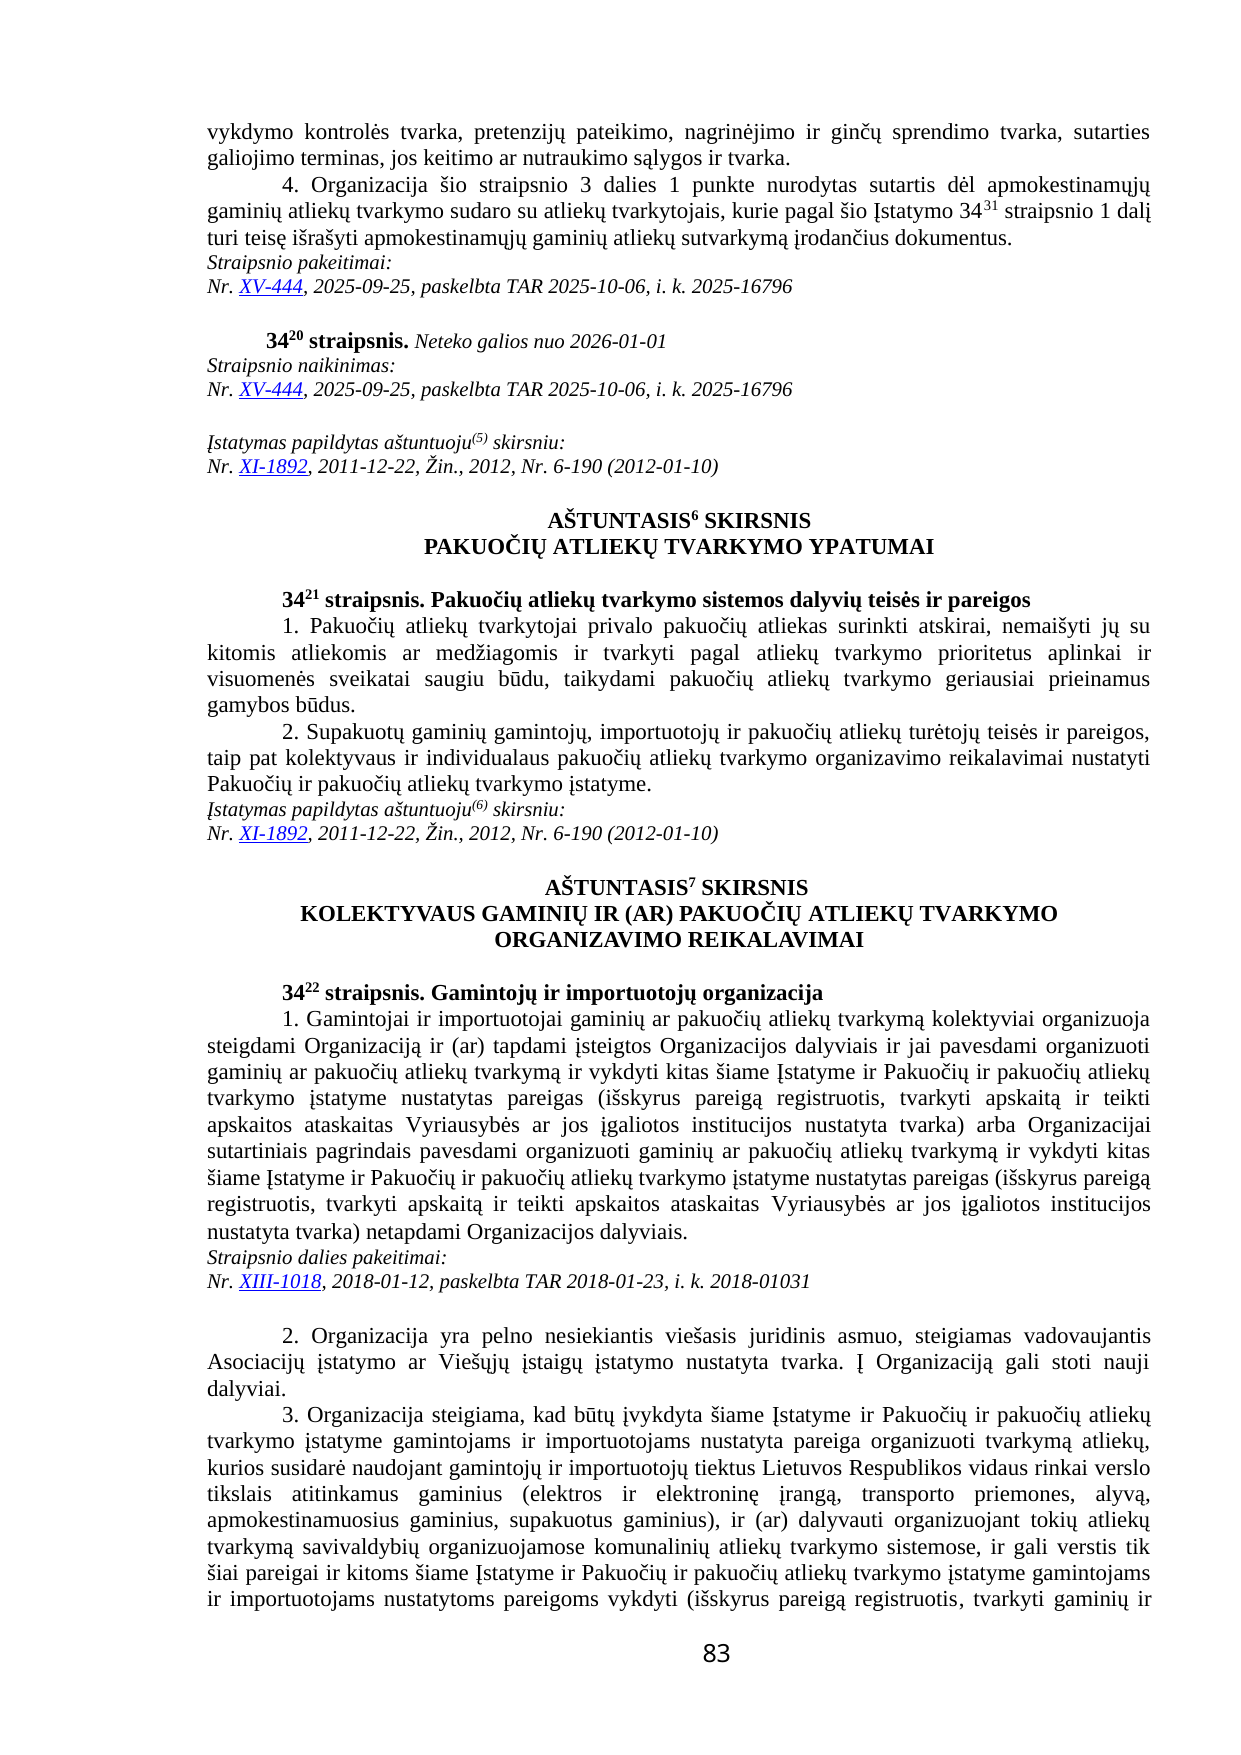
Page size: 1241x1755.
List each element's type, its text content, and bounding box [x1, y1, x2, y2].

text 3420 straipsnis. Neteko galios nuo 2026-01-01 [207, 327, 1152, 353]
text 3422 straipsnis. Gamintojų ir importuotojų organizacija [207, 979, 1152, 1005]
text Įstatymas papildytas aštuntuoju(6) skirsniu: [207, 797, 1152, 821]
text Pakuočių ATLIEKŲ TVARKYMO YPATUMAI [207, 533, 1152, 559]
text 3. Organizacija steigiama, kad būtų įvykdyta šiame Įstatyme ir Pakuočių ir pakuočių atliekų tvarkymo įstatyme gamintojams ir importuotojams nustatyta pareiga organizuoti tvarkymą atliekų, kurios susidarė naudojant gamintojų ir importuotojų tiektus Lietuvos Respublikos vidaus rinkai verslo tikslais atitinkamus gaminius (elektros ir elektroninę įrangą, transporto priemones, alyvą, apmokestinamuosius gaminius, supakuotus gaminius), ir (ar) dalyvauti organizuojant tokių atliekų tvarkymą savivaldybių organizuojamose komunalinių atliekų tvarkymo sistemose, ir gali verstis tik šiai pareigai ir kitoms šiame Įstatyme ir Pakuočių ir pakuočių atliekų tvarkymo įstatyme gamintojams ir importuotojams nustatytoms pareigoms vykdyti (išskyrus pareigą registruotis, tvarkyti gaminių ir [207, 1401, 1152, 1612]
text Nr. XV-444, 2025-09-25, paskelbta TAR 2025-10-06, i. k. 2025-16796 [207, 274, 1152, 298]
text 1. Pakuočių atliekų tvarkytojai privalo pakuočių atliekas surinkti atskirai, nemaišyti jų su kitomis atliekomis ar medžiagomis ir tvarkyti pagal atliekų tvarkymo prioritetus aplinkai ir visuomenės sveikatai saugiu būdu, taikydami pakuočių atliekų tvarkymo geriausiai prieinamus gamybos būdus. [207, 612, 1152, 718]
text Nr. XIII-1018, 2018-01-12, paskelbta TAR 2018-01-23, i. k. 2018-01031 [207, 1269, 1152, 1293]
text Straipsnio dalies pakeitimai: [207, 1245, 1152, 1269]
text 2. Organizacija yra pelno nesiekiantis viešasis juridinis asmuo, steigiamas vadovaujantis Asociacijų įstatymo ar Viešųjų įstaigų įstatymo nustatyta tvarka. Į Organizaciją gali stoti nauji dalyviai. [207, 1322, 1152, 1401]
text Straipsnio pakeitimai: [207, 250, 1152, 274]
text Nr. XV-444, 2025-09-25, paskelbta TAR 2025-10-06, i. k. 2025-16796 [207, 377, 1152, 401]
text AŠTUNTASIS6 SKIRSNIS [207, 507, 1152, 533]
text Nr. XI-1892, 2011-12-22, Žin., 2012, Nr. 6-190 (2012-01-10) [207, 454, 1152, 478]
text 1. Gamintojai ir importuotojai gaminių ar pakuočių atliekų tvarkymą kolektyviai organizuoja steigdami Organizaciją ir (ar) tapdami įsteigtos Organizacijos dalyviais ir jai pavesdami organizuoti gaminių ar pakuočių atliekų tvarkymą ir vykdyti kitas šiame Įstatyme ir Pakuočių ir pakuočių atliekų tvarkymo įstatyme nustatytas pareigas (išskyrus pareigą registruotis, tvarkyti apskaitą ir teikti apskaitos ataskaitas Vyriausybės ar jos įgaliotos institucijos nustatyta tvarka) arba Organizacijai sutartiniais pagrindais pavesdami organizuoti gaminių ar pakuočių atliekų tvarkymą ir vykdyti kitas šiame Įstatyme ir Pakuočių ir pakuočių atliekų tvarkymo įstatyme nustatytas pareigas (išskyrus pareigą registruotis, tvarkyti apskaitą ir teikti apskaitos ataskaitas Vyriausybės ar jos įgaliotos institucijos nustatyta tvarka) netapdami Organizacijos dalyviais. [207, 1005, 1152, 1245]
text vykdymo kontrolės tvarka, pretenzijų pateikimo, nagrinėjimo ir ginčų sprendimo tvarka, sutarties galiojimo terminas, jos keitimo ar nutraukimo sąlygos ir tvarka. [207, 118, 1152, 171]
text 3421 straipsnis. Pakuočių atliekų tvarkymo sistemos dalyvių teisės ir pareigos [207, 586, 1152, 612]
text Nr. XI-1892, 2011-12-22, Žin., 2012, Nr. 6-190 (2012-01-10) [207, 821, 1152, 845]
text 2. Supakuotų gaminių gamintojų, importuotojų ir pakuočių atliekų turėtojų teisės ir pareigos, taip pat kolektyvaus ir individualaus pakuočių atliekų tvarkymo organizavimo reikalavimai nustatyti Pakuočių ir pakuočių atliekų tvarkymo įstatyme. [207, 718, 1152, 797]
text Straipsnio naikinimas: [207, 353, 1152, 377]
text 4. Organizacija šio straipsnio 3 dalies 1 punkte nurodytas sutartis dėl apmokestinamųjų gaminių atliekų tvarkymo sudaro su atliekų tvarkytojais, kurie pagal šio Įstatymo 3431 straipsnio 1 dalį turi teisę išrašyti apmokestinamųjų gaminių atliekų sutvarkymą įrodančius dokumentus. [207, 171, 1152, 250]
text Įstatymas papildytas aštuntuoju(5) skirsniu: [207, 430, 1152, 454]
text KOLEKTYVAUS gaminių ir (ar) Pakuočių ATLIEKŲ TVARKYMO organizavimO REIKALAVIMAI [207, 900, 1152, 953]
text AŠTUNTASIS7 SKIRSNIS [207, 874, 1152, 900]
